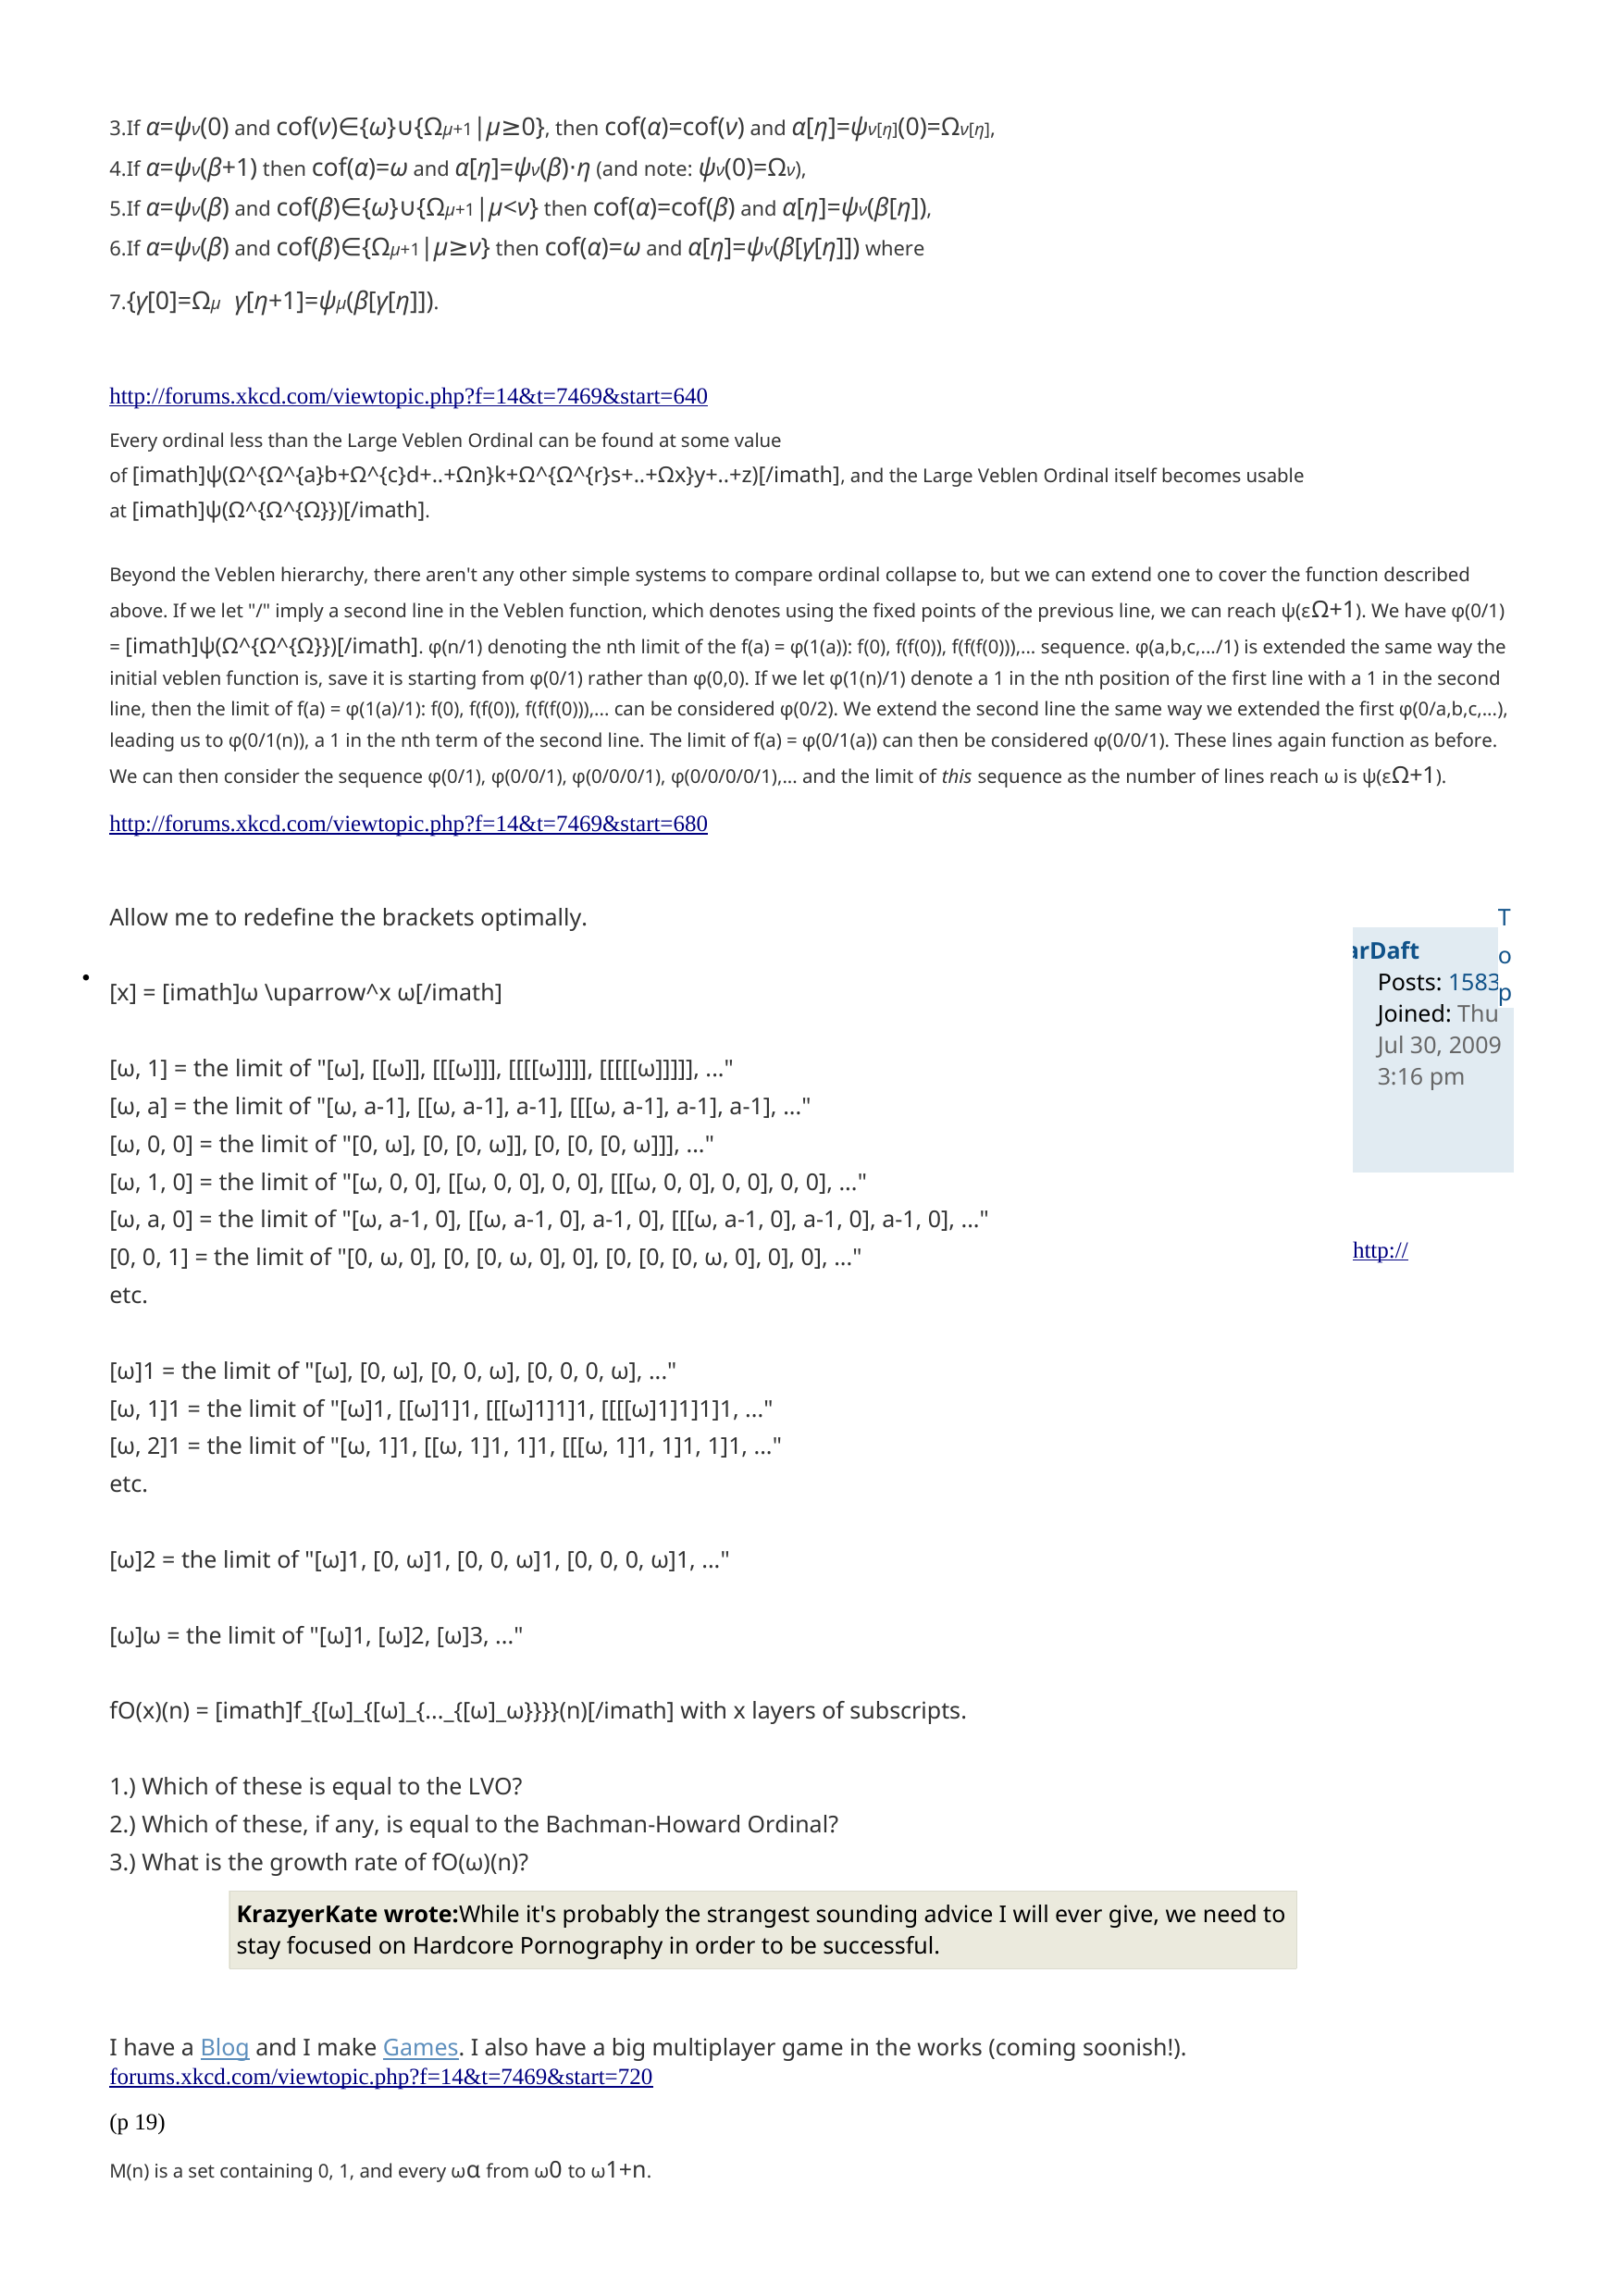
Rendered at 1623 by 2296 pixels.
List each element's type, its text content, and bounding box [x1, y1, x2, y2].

list {γ[0]=Ωμ γ[η+1]=ψμ(β[γ[η]]). [109, 283, 1514, 316]
text Every ordinal less than the Large Veblen Ordinal can be found at some value of [imath]ψ(Ω^{Ω^{a}b+Ω^{c}d+..+Ωn}k+Ω^{Ω^{r}s+..+Ωx}y+..+z)[/imath], and the Large Veblen Ordinal itself becomes usable at [imath]ψ(Ω^{Ω^{Ω}})[/imath]. Beyond the Veblen hierarchy, there aren't any other simple systems to compare ordinal collapse to, but we can extend one to cover the function described above. If we let "/" imply a second line in the Veblen function, which denotes using the fixed points of the previous line, we can reach ψ(εΩ+1). We have φ(0/1) = [imath]ψ(Ω^{Ω^{Ω}})[/imath]. φ(n/1) denoting the nth limit of the f(a) = φ(1(a)): f(0), f(f(0)), f(f(f(0))),... sequence. φ(a,b,c,.../1) is extended the same way the initial veblen function is, save it is starting from φ(0/1) rather than φ(0,0). If we let φ(1(n)/1) denote a 1 in the nth position of the first line with a 1 in the second line, then the limit of f(a) = φ(1(a)/1): f(0), f(f(0)), f(f(f(0))),... can be considered φ(0/2). We extend the second line the same way we extended the first φ(0/a,b,c,...), leading us to φ(0/1(n)), a 1 in the nth term of the second line. The limit of f(a) = φ(0/1(a)) can then be considered φ(0/0/1). These lines again function as before. We can then consider the sequence φ(0/1), φ(0/0/1), φ(0/0/0/1), φ(0/0/0/0/1),... and the limit of this sequence as the number of lines reach ω is ψ(εΩ+1). [109, 428, 1514, 790]
text http://forums.xkcd.com/viewtopic.php?f=14&t=7469&start=640 [109, 382, 1514, 409]
text M(n) is a set containing 0, 1, and every ωα from ω0 to ω1+n. [109, 2153, 1514, 2185]
text KrazyerKate wrote:While it's probably the strangest sounding advice I will ever give, we need to stay focused on Hardcore Pornography in order to be successful. [230, 1892, 1296, 1968]
list Joined: Thu Jul 30, 2009 3:16 pm UTC [1353, 998, 1514, 1123]
text http://forums.xkcd.com/viewtopic.php?f=14&t=7469&start=680 [109, 810, 1514, 837]
list Posts: 1583 [1353, 966, 1498, 998]
text (p 19) [109, 2108, 1514, 2135]
list If α=ψν(β+1) then cof(α)=ω and α[η]=ψν(β)⋅η (and note: ψν(0)=Ων), [109, 149, 1514, 183]
list If α=ψν(β) and cof(β)∈{Ωμ+1|μ≥ν} then cof(α)=ω and α[η]=ψν(β[γ[η]]) where [109, 230, 1514, 263]
list If α=ψν(0) and cof(ν)∈{ω}∪{Ωμ+1|μ≥0}, then cof(α)=cof(ν) and α[η]=ψν[η](0)=Ων[η], [109, 109, 1514, 143]
text Top [1498, 900, 1514, 1008]
list If α=ψν(β) and cof(β)∈{ω}∪{Ωμ+1|μ<ν} then cof(α)=cof(β) and α[η]=ψν(β[η]), [109, 190, 1514, 223]
text I have a Blog and I make Games. I also have a big multiplayer game in the works (coming soonish!). [109, 1968, 1353, 2063]
text Allow me to redefine the brackets optimally. [x] = [imath]ω \uparrow^x ω[/imath] [ω, 1] = the limit of "[ω], [[ω]], [[[ω]]], [[[[ω]]]], [[[[[ω]]]]], ..." [ω, a] = the limit of "[ω, a-1], [[ω, a-1], a-1], [[[ω, a-1], a-1], a-1], ..." [ω, 0, 0] = the limit of "[0, ω], [0, [0, ω]], [0, [0, [0, ω]]], ..." [ω, 1, 0] = the limit of "[ω, 0, 0], [[ω, 0, 0], 0, 0], [[[ω, 0, 0], 0, 0], 0, 0], ..." [ω, a, 0] = the limit of "[ω, a-1, 0], [[ω, a-1, 0], a-1, 0], [[[ω, a-1, 0], a-1, 0], a-1, 0], ..." [0, 0, 1] = the limit of "[0, ω, 0], [0, [0, ω, 0], 0], [0, [0, [0, ω, 0], 0], 0], ..." etc. [ω]1 = the limit of "[ω], [0, ω], [0, 0, ω], [0, 0, 0, ω], ..." [ω, 1]1 = the limit of "[ω]1, [[ω]1]1, [[[ω]1]1]1, [[[[ω]1]1]1]1, ..." [ω, 2]1 = the limit of "[ω, 1]1, [[ω, 1]1, 1]1, [[[ω, 1]1, 1]1, 1]1, ..." etc. [ω]2 = the limit of "[ω]1, [0, ω]1, [0, 0, ω]1, [0, 0, 0, ω]1, ..." [ω]ω = the limit of "[ω]1, [ω]2, [ω]3, ..." fO(x)(n) = [imath]f_{[ω]_{[ω]_{..._{[ω]_ω}}}}(n)[/imath] with x layers of subscripts. 1.) Which of these is equal to the LVO? 2.) Which of these, if any, is equal to the Bachman-Howard Ordinal? 3.) What is the growth rate of fO(ω)(n)? [109, 900, 1353, 1877]
text http://forums.xkcd.com/viewtopic.php?f=14&t=7469&start=720 [109, 1236, 1514, 2090]
subtitle WarDaft [1353, 935, 1498, 966]
